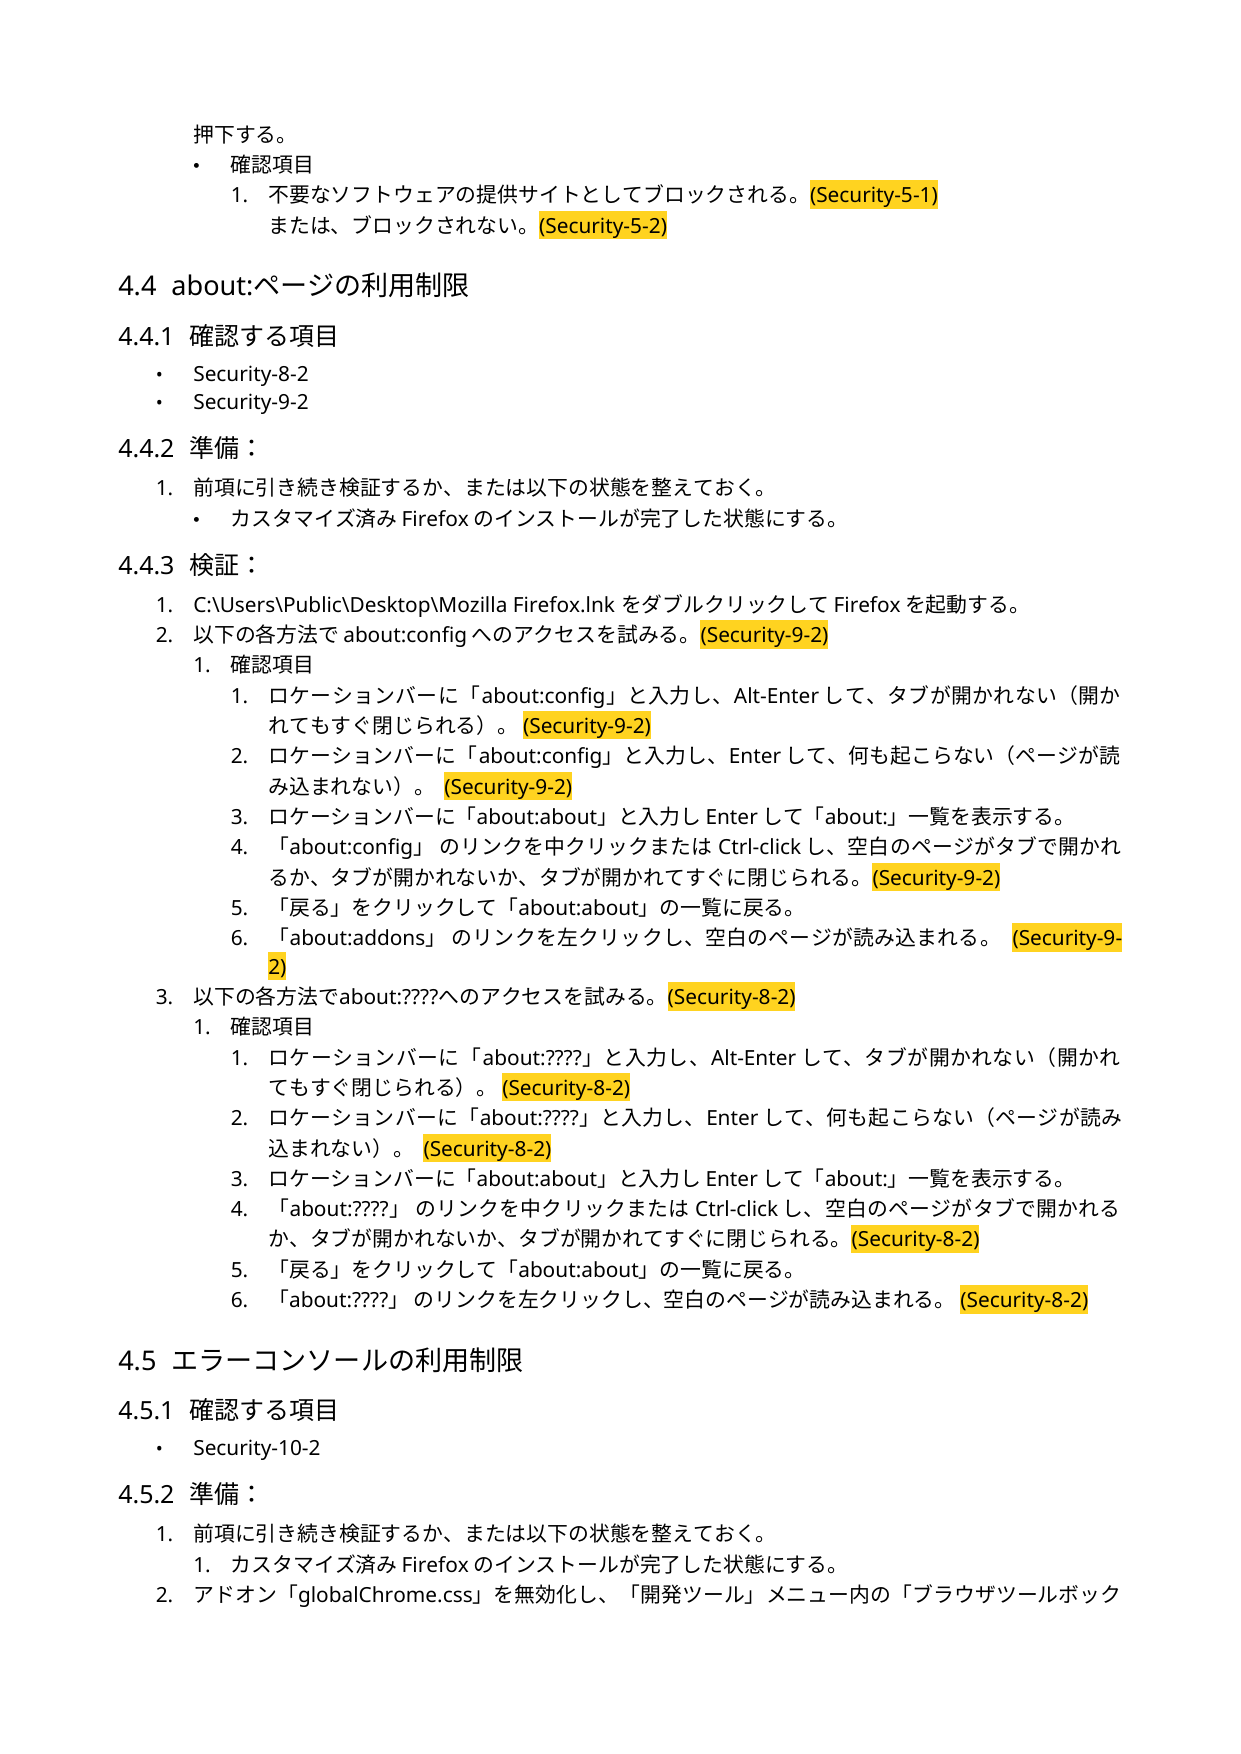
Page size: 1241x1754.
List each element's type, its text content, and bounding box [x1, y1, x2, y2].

list 前項に引き続き検証するか、または以下の状態を整えておく。 [156, 472, 1122, 502]
list 以下の各方法でabout:configへのアクセスを試みる。(Security-9-2) [156, 618, 1122, 649]
subtitle 検証： [118, 545, 1122, 582]
list ロケーションバーに「about:about」と入力しEnterして「about:」一覧を表示する。 [231, 800, 1122, 831]
list 「戻る」をクリックして「about:about」の一覧に戻る。 [231, 891, 1122, 921]
list カスタマイズ済みFirefoxのインストールが完了した状態にする。 [193, 502, 1122, 532]
list Security-9-2 [156, 387, 1122, 416]
list ロケーションバーに「about:about」と入力しEnterして「about:」一覧を表示する。 [231, 1162, 1122, 1192]
subtitle 準備： [118, 429, 1122, 465]
list 「about:????」 のリンクを中クリックまたはCtrl-clickし、空白のページがタブで開かれるか、タブが開かれないか、タブが開かれてすぐに閉じられる。(Security-8-2) [231, 1192, 1122, 1253]
list 「about:config」 のリンクを中クリックまたはCtrl-clickし、空白のページがタブで開かれるか、タブが開かれないか、タブが開かれてすぐに閉じられる。(Security-9-2) [231, 831, 1122, 891]
list ロケーションバーに「about:config」と入力し、Alt-Enterして、タブが開かれない（開かれてもすぐ閉じられる）。 (Security-9-2) [231, 679, 1122, 739]
list 以下の各方法でabout:????へのアクセスを試みる。(Security-8-2) [156, 980, 1122, 1011]
list 確認項目 [193, 148, 1122, 178]
list 不要なソフトウェアの提供サイトとしてブロックされる。(Security-5-1) または、ブロックされない。(Security-5-2) [231, 178, 1122, 239]
list Security-10-2 [156, 1433, 1122, 1462]
subtitle 確認する項目 [118, 1391, 1122, 1427]
list 確認項目 [193, 1011, 1122, 1041]
list 押下する。 [156, 118, 1122, 148]
list ロケーションバーに「about:????」と入力し、Enterして、何も起こらない（ページが読み込まれない）。 (Security-8-2) [231, 1101, 1122, 1162]
subtitle 準備： [118, 1475, 1122, 1511]
list 「戻る」をクリックして「about:about」の一覧に戻る。 [231, 1253, 1122, 1283]
list C:\Users\Public\Desktop\Mozilla Firefox.lnk をダブルクリックしてFirefoxを起動する。 [156, 588, 1122, 618]
subtitle about:ページの利用制限 [118, 264, 1122, 303]
list 「about:????」 のリンクを左クリックし、空白のページが読み込まれる。 (Security-8-2) [231, 1283, 1122, 1314]
subtitle エラーコンソールの利用制限 [118, 1338, 1122, 1378]
subtitle 確認する項目 [118, 316, 1122, 353]
list アドオン「globalChrome.css」を無効化し、「開発ツール」メニュー内の「ブラウザツールボック [156, 1578, 1122, 1609]
list Security-8-2 [156, 359, 1122, 387]
list カスタマイズ済みFirefoxのインストールが完了した状態にする。 [193, 1548, 1122, 1578]
list 「about:addons」 のリンクを左クリックし、空白のページが読み込まれる。 (Security-9-2) [231, 921, 1122, 980]
list ロケーションバーに「about:????」と入力し、Alt-Enterして、タブが開かれない（開かれてもすぐ閉じられる）。 (Security-8-2) [231, 1041, 1122, 1101]
list 確認項目 [193, 649, 1122, 679]
list 前項に引き続き検証するか、または以下の状態を整えておく。 [156, 1518, 1122, 1548]
list ロケーションバーに「about:config」と入力し、Enterして、何も起こらない（ページが読み込まれない）。 (Security-9-2) [231, 739, 1122, 800]
